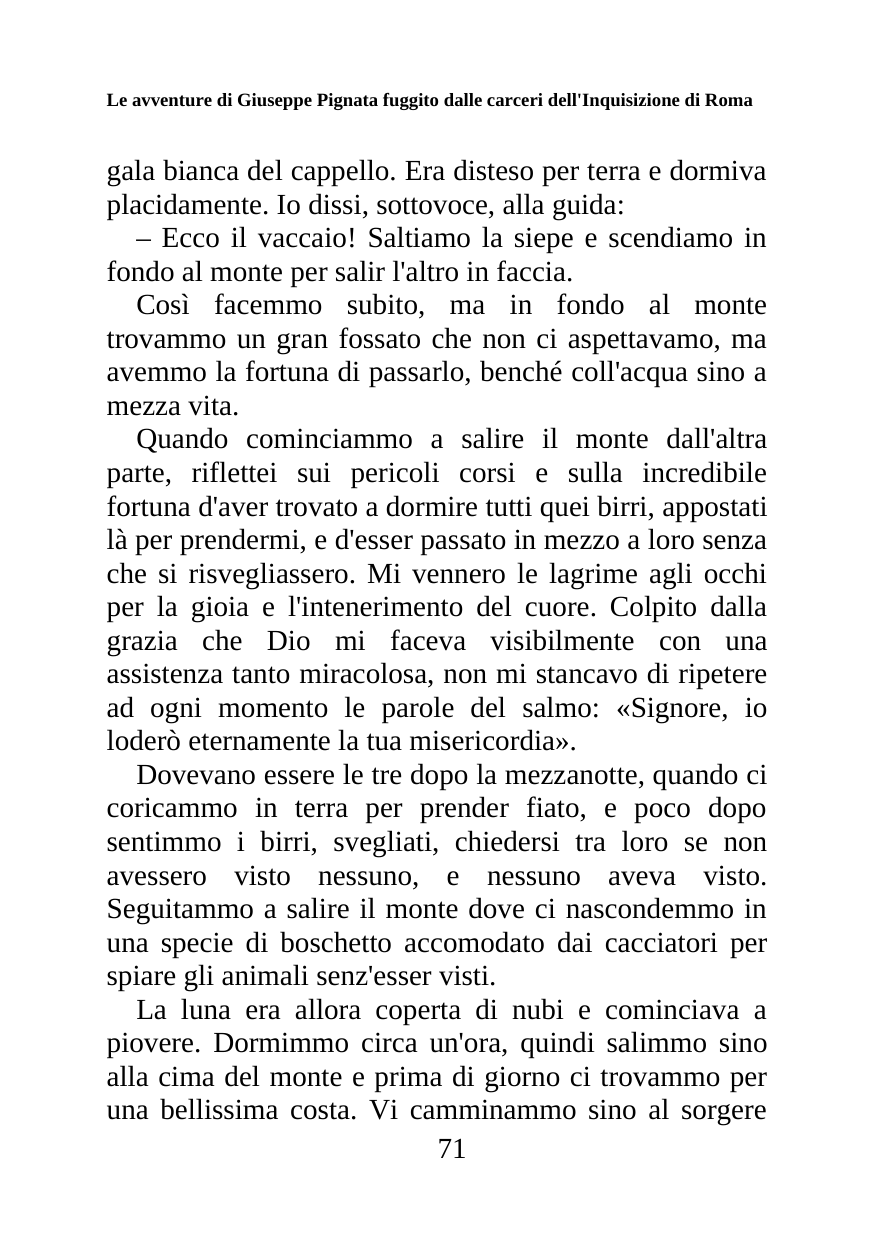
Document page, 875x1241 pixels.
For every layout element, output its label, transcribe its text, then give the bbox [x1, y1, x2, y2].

text Dovevano essere le tre dopo la mezzanotte, quando ci coricammo in terra per prender fiato, e poco dopo sentimmo i birri, svegliati, chiedersi tra loro se non avessero visto nessuno, e nessuno aveva visto. Seguitammo a salire il monte dove ci nascondemmo in una specie di boschetto accomodato dai cacciatori per spiare gli animali senz'esser visti. [106, 757, 768, 992]
text Quando cominciammo a salire il monte dall'altra parte, riflettei sui pericoli corsi e sulla incredibile fortuna d'aver trovato a dormire tutti quei birri, appostati là per prendermi, e d'esser passato in mezzo a loro senza che si risvegliassero. Mi vennero le lagrime agli occhi per la gioia e l'intenerimento del cuore. Colpito dalla grazia che Dio mi faceva visibilmente con una assistenza tanto miracolosa, non mi stancavo di ripetere ad ogni momento le parole del salmo: «Signore, io loderò eternamente la tua misericordia». [106, 422, 768, 757]
text gala bianca del cappello. Era disteso per terra e dormiva placidamente. Io dissi, sottovoce, alla guida: [106, 153, 768, 220]
text – Ecco il vaccaio! Saltiamo la siepe e scendiamo in fondo al monte per salir l'altro in faccia. [106, 220, 768, 287]
text La luna era allora coperta di nubi e cominciava a piovere. Dormimmo circa un'ora, quindi salimmo sino alla cima del monte e prima di giorno ci trovammo per una bellissima costa. Vi camminammo sino al sorgere [106, 992, 768, 1126]
text Così facemmo subito, ma in fondo al monte trovammo un gran fossato che non ci aspettavamo, ma avemmo la fortuna di passarlo, benché coll'acqua sino a mezza vita. [106, 287, 768, 422]
